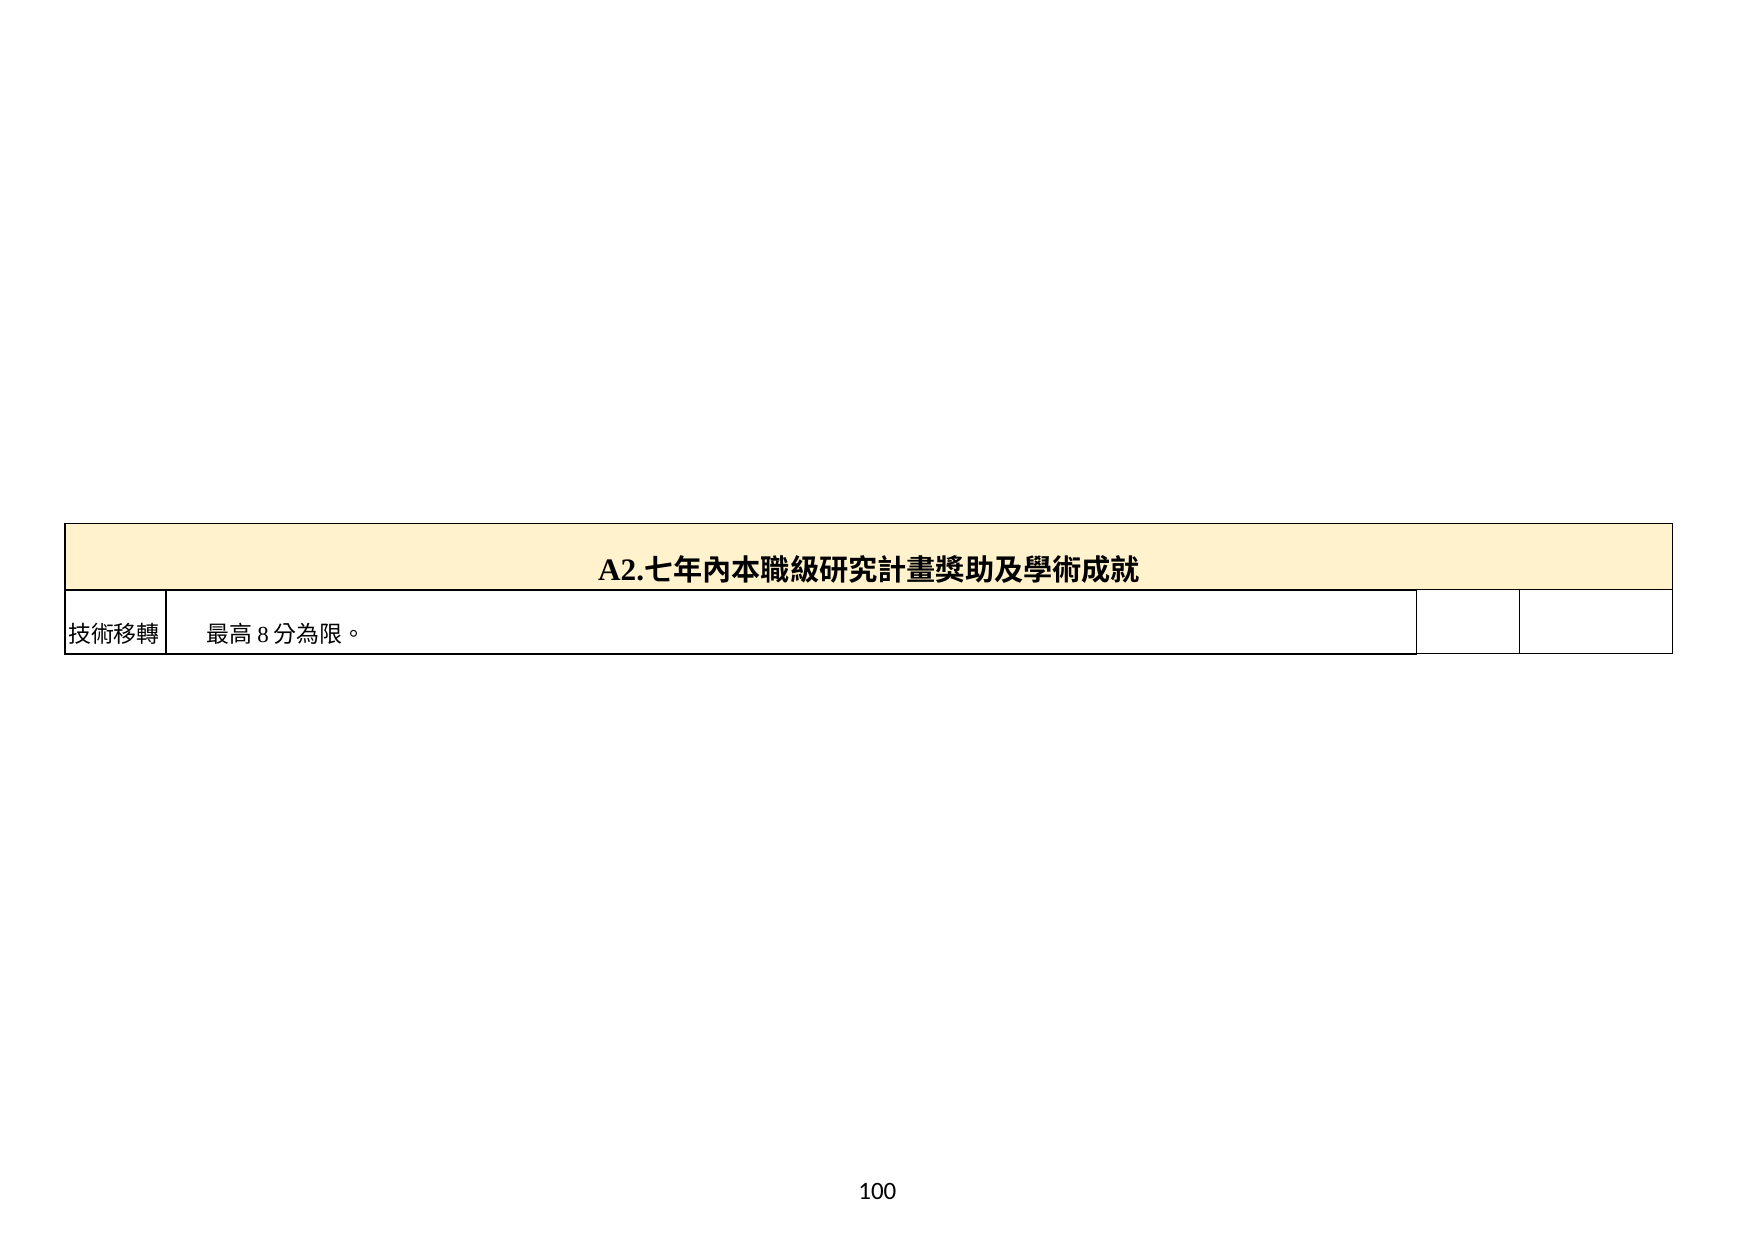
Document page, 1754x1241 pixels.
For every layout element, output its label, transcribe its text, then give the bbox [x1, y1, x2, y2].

table_header A2.七年內本職級研究計畫獎助及學術成就 [66, 524, 1672, 589]
table_cell [1417, 590, 1519, 653]
table_cell 技術移轉 [66, 591, 165, 653]
table_cell [1520, 590, 1672, 653]
table_cell 最高8分為限。 [167, 591, 1416, 653]
